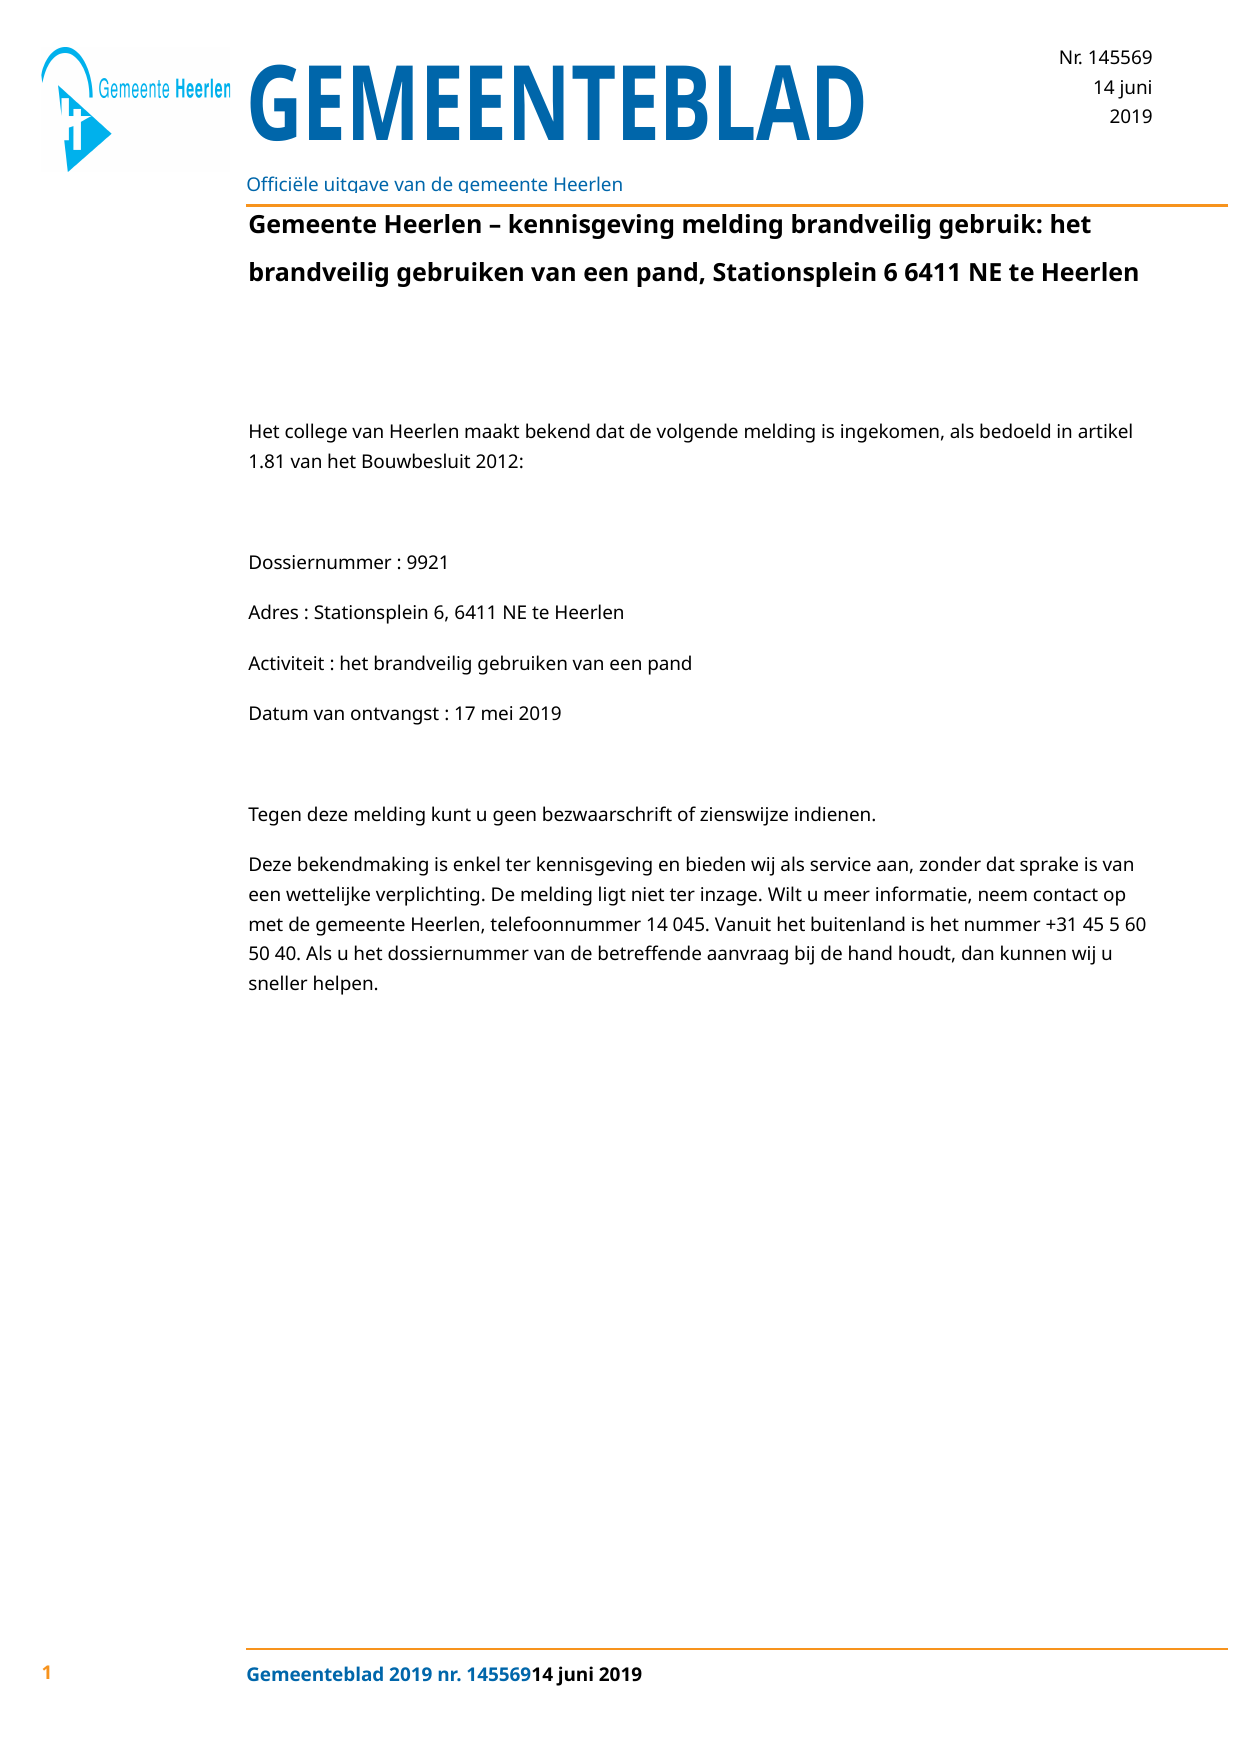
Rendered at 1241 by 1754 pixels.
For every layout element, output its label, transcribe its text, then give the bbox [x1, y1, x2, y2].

picture [41, 47, 231, 172]
text Het college van Heerlen maakt bekend dat de volgende melding is ingekomen, als bedoeld in artikel 1.81 van het Bouwbesluit 2012: [248, 419, 1152, 474]
picture [41, 47, 58, 70]
text Adres : Stationsplein 6, 6411 NE te Heerlen [248, 599, 1152, 625]
text Tegen deze melding kunt u geen bezwaarschrift of zienswijze indienen. [248, 801, 1152, 827]
text Deze bekendmaking is enkel ter kennisgeving en bieden wij als service aan, zonder dat sprake is van een wettelijke verplichting. De melding ligt niet ter inzage. Wilt u meer informatie, neem contact op met de gemeente Heerlen, telefoonnummer 14 045. Vanuit het buitenland is het nummer +31 45 5 60 50 40. Als u het dossiernummer van de betreffende aanvraag bij de hand houdt, dan kunnen wij u sneller helpen. [248, 852, 1152, 996]
text Gemeente Heerlen – kennisgeving melding brandveilig gebruik: het brandveilig gebruiken van een pand, Stationsplein 6 6411 NE te Heerlen [248, 207, 1152, 288]
text Activiteit : het brandveilig gebruiken van een pand [248, 650, 1152, 676]
text Dossiernummer : 9921 [248, 549, 1152, 575]
text Datum van ontvangst : 17 mei 2019 [248, 700, 1152, 726]
